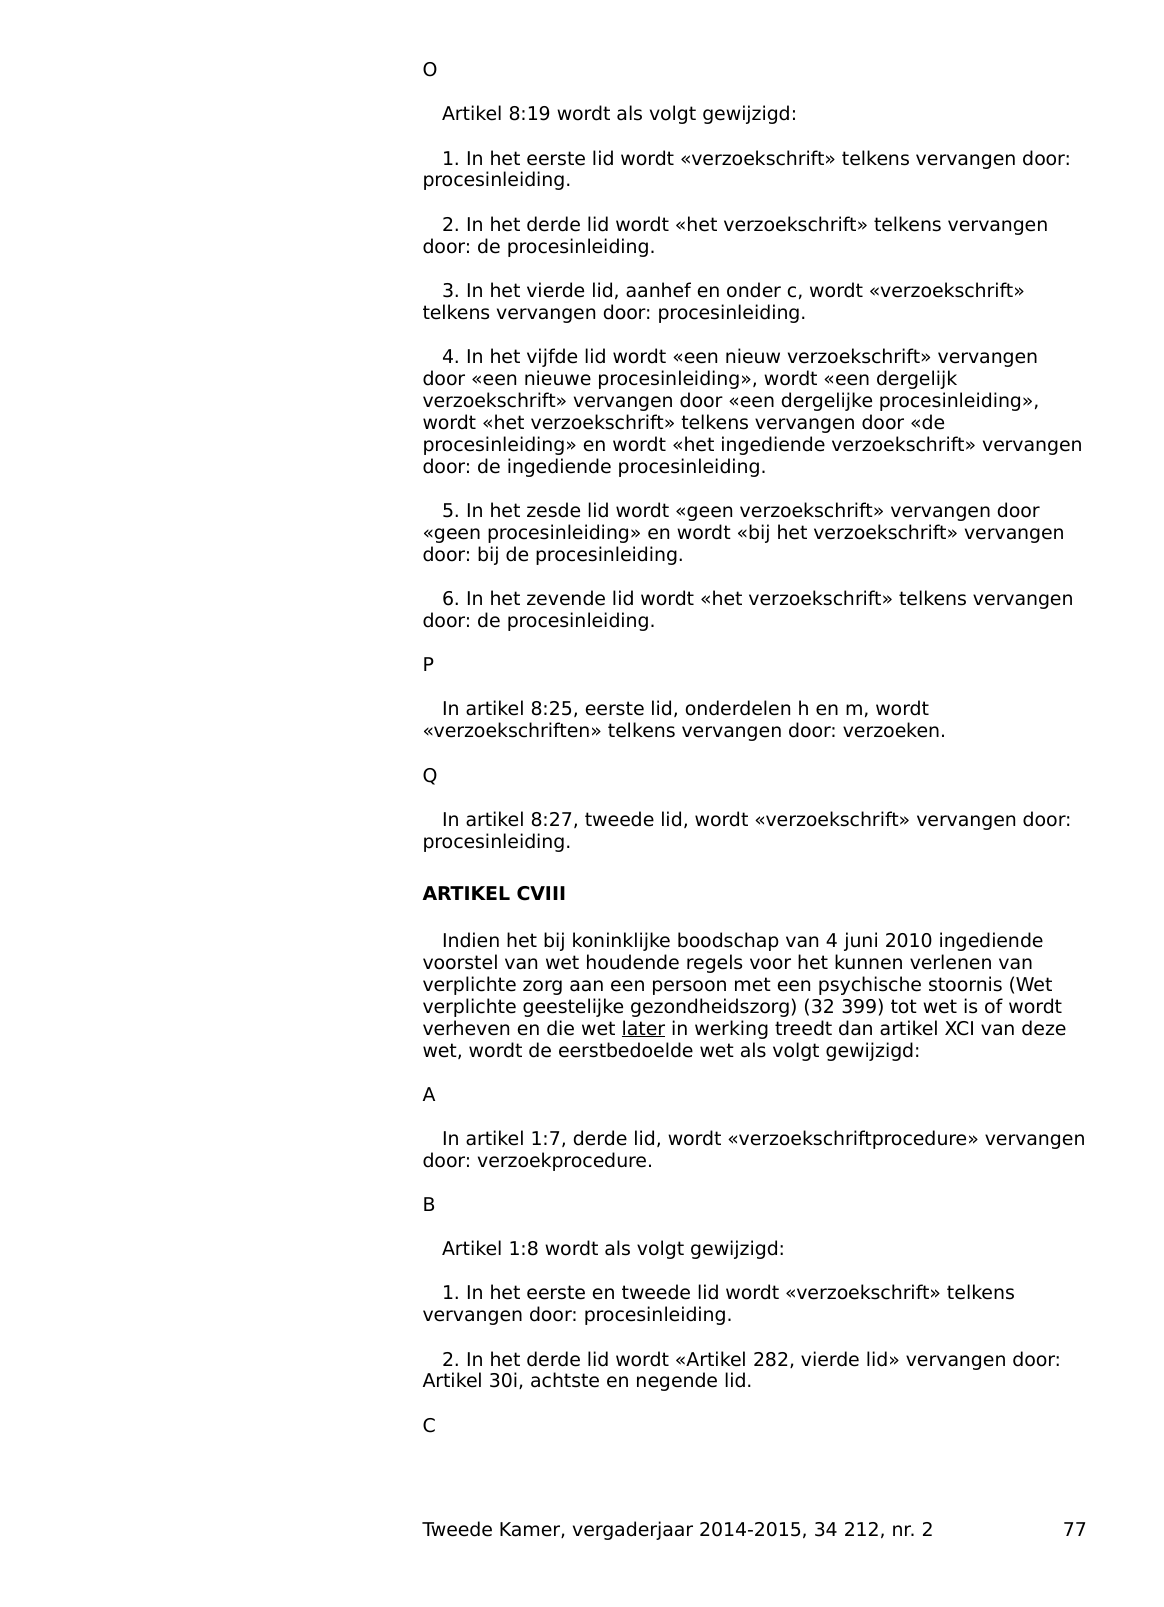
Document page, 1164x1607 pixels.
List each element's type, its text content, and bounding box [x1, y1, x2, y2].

text O [422, 59, 1087, 81]
text 2. In het derde lid wordt «Artikel 282, vierde lid» vervangen door: Artikel 30i, achtste en negende lid. [422, 1348, 1087, 1392]
text Artikel 8:19 wordt als volgt gewijzigd: [422, 103, 1087, 125]
text Artikel 1:8 wordt als volgt gewijzigd: [422, 1238, 1087, 1260]
text 5. In het zesde lid wordt «geen verzoekschrift» vervangen door «geen procesinleiding» en wordt «bij het verzoekschrift» vervangen door: bij de procesinleiding. [422, 500, 1087, 566]
text In artikel 1:7, derde lid, wordt «verzoekschriftprocedure» vervangen door: verzoekprocedure. [422, 1128, 1087, 1172]
text P [422, 654, 1087, 676]
text In artikel 8:25, eerste lid, onderdelen h en m, wordt «verzoekschriften» telkens vervangen door: verzoeken. [422, 698, 1087, 742]
text C [422, 1414, 1087, 1437]
text 1. In het eerste en tweede lid wordt «verzoekschrift» telkens vervangen door: procesinleiding. [422, 1282, 1087, 1326]
text 2. In het derde lid wordt «het verzoekschrift» telkens vervangen door: de procesinleiding. [422, 213, 1087, 257]
text Indien het bij koninklijke boodschap van 4 juni 2010 ingediende voorstel van wet houdende regels voor het kunnen verlenen van verplichte zorg aan een persoon met een psychische stoornis (Wet verplichte geestelijke gezondheidszorg) (32 399) tot wet is of wordt verheven en die wet later in werking treedt dan artikel XCI van deze wet, wordt de eerstbedoelde wet als volgt gewijzigd: [422, 929, 1087, 1061]
text A [422, 1084, 1087, 1106]
text 6. In het zevende lid wordt «het verzoekschrift» telkens vervangen door: de procesinleiding. [422, 588, 1087, 632]
text Q [422, 764, 1087, 786]
text 1. In het eerste lid wordt «verzoekschrift» telkens vervangen door: procesinleiding. [422, 147, 1087, 191]
subtitle ARTIKEL CVIII [422, 883, 1087, 904]
text 3. In het vierde lid, aanhef en onder c, wordt «verzoekschrift» telkens vervangen door: procesinleiding. [422, 280, 1087, 324]
text B [422, 1194, 1087, 1216]
text 4. In het vijfde lid wordt «een nieuw verzoekschrift» vervangen door «een nieuwe procesinleiding», wordt «een dergelijk verzoekschrift» vervangen door «een dergelijke procesinleiding», wordt «het verzoekschrift» telkens vervangen door «de procesinleiding» en wordt «het ingediende verzoekschrift» vervangen door: de ingediende procesinleiding. [422, 346, 1087, 478]
text In artikel 8:27, tweede lid, wordt «verzoekschrift» vervangen door: procesinleiding. [422, 809, 1087, 853]
